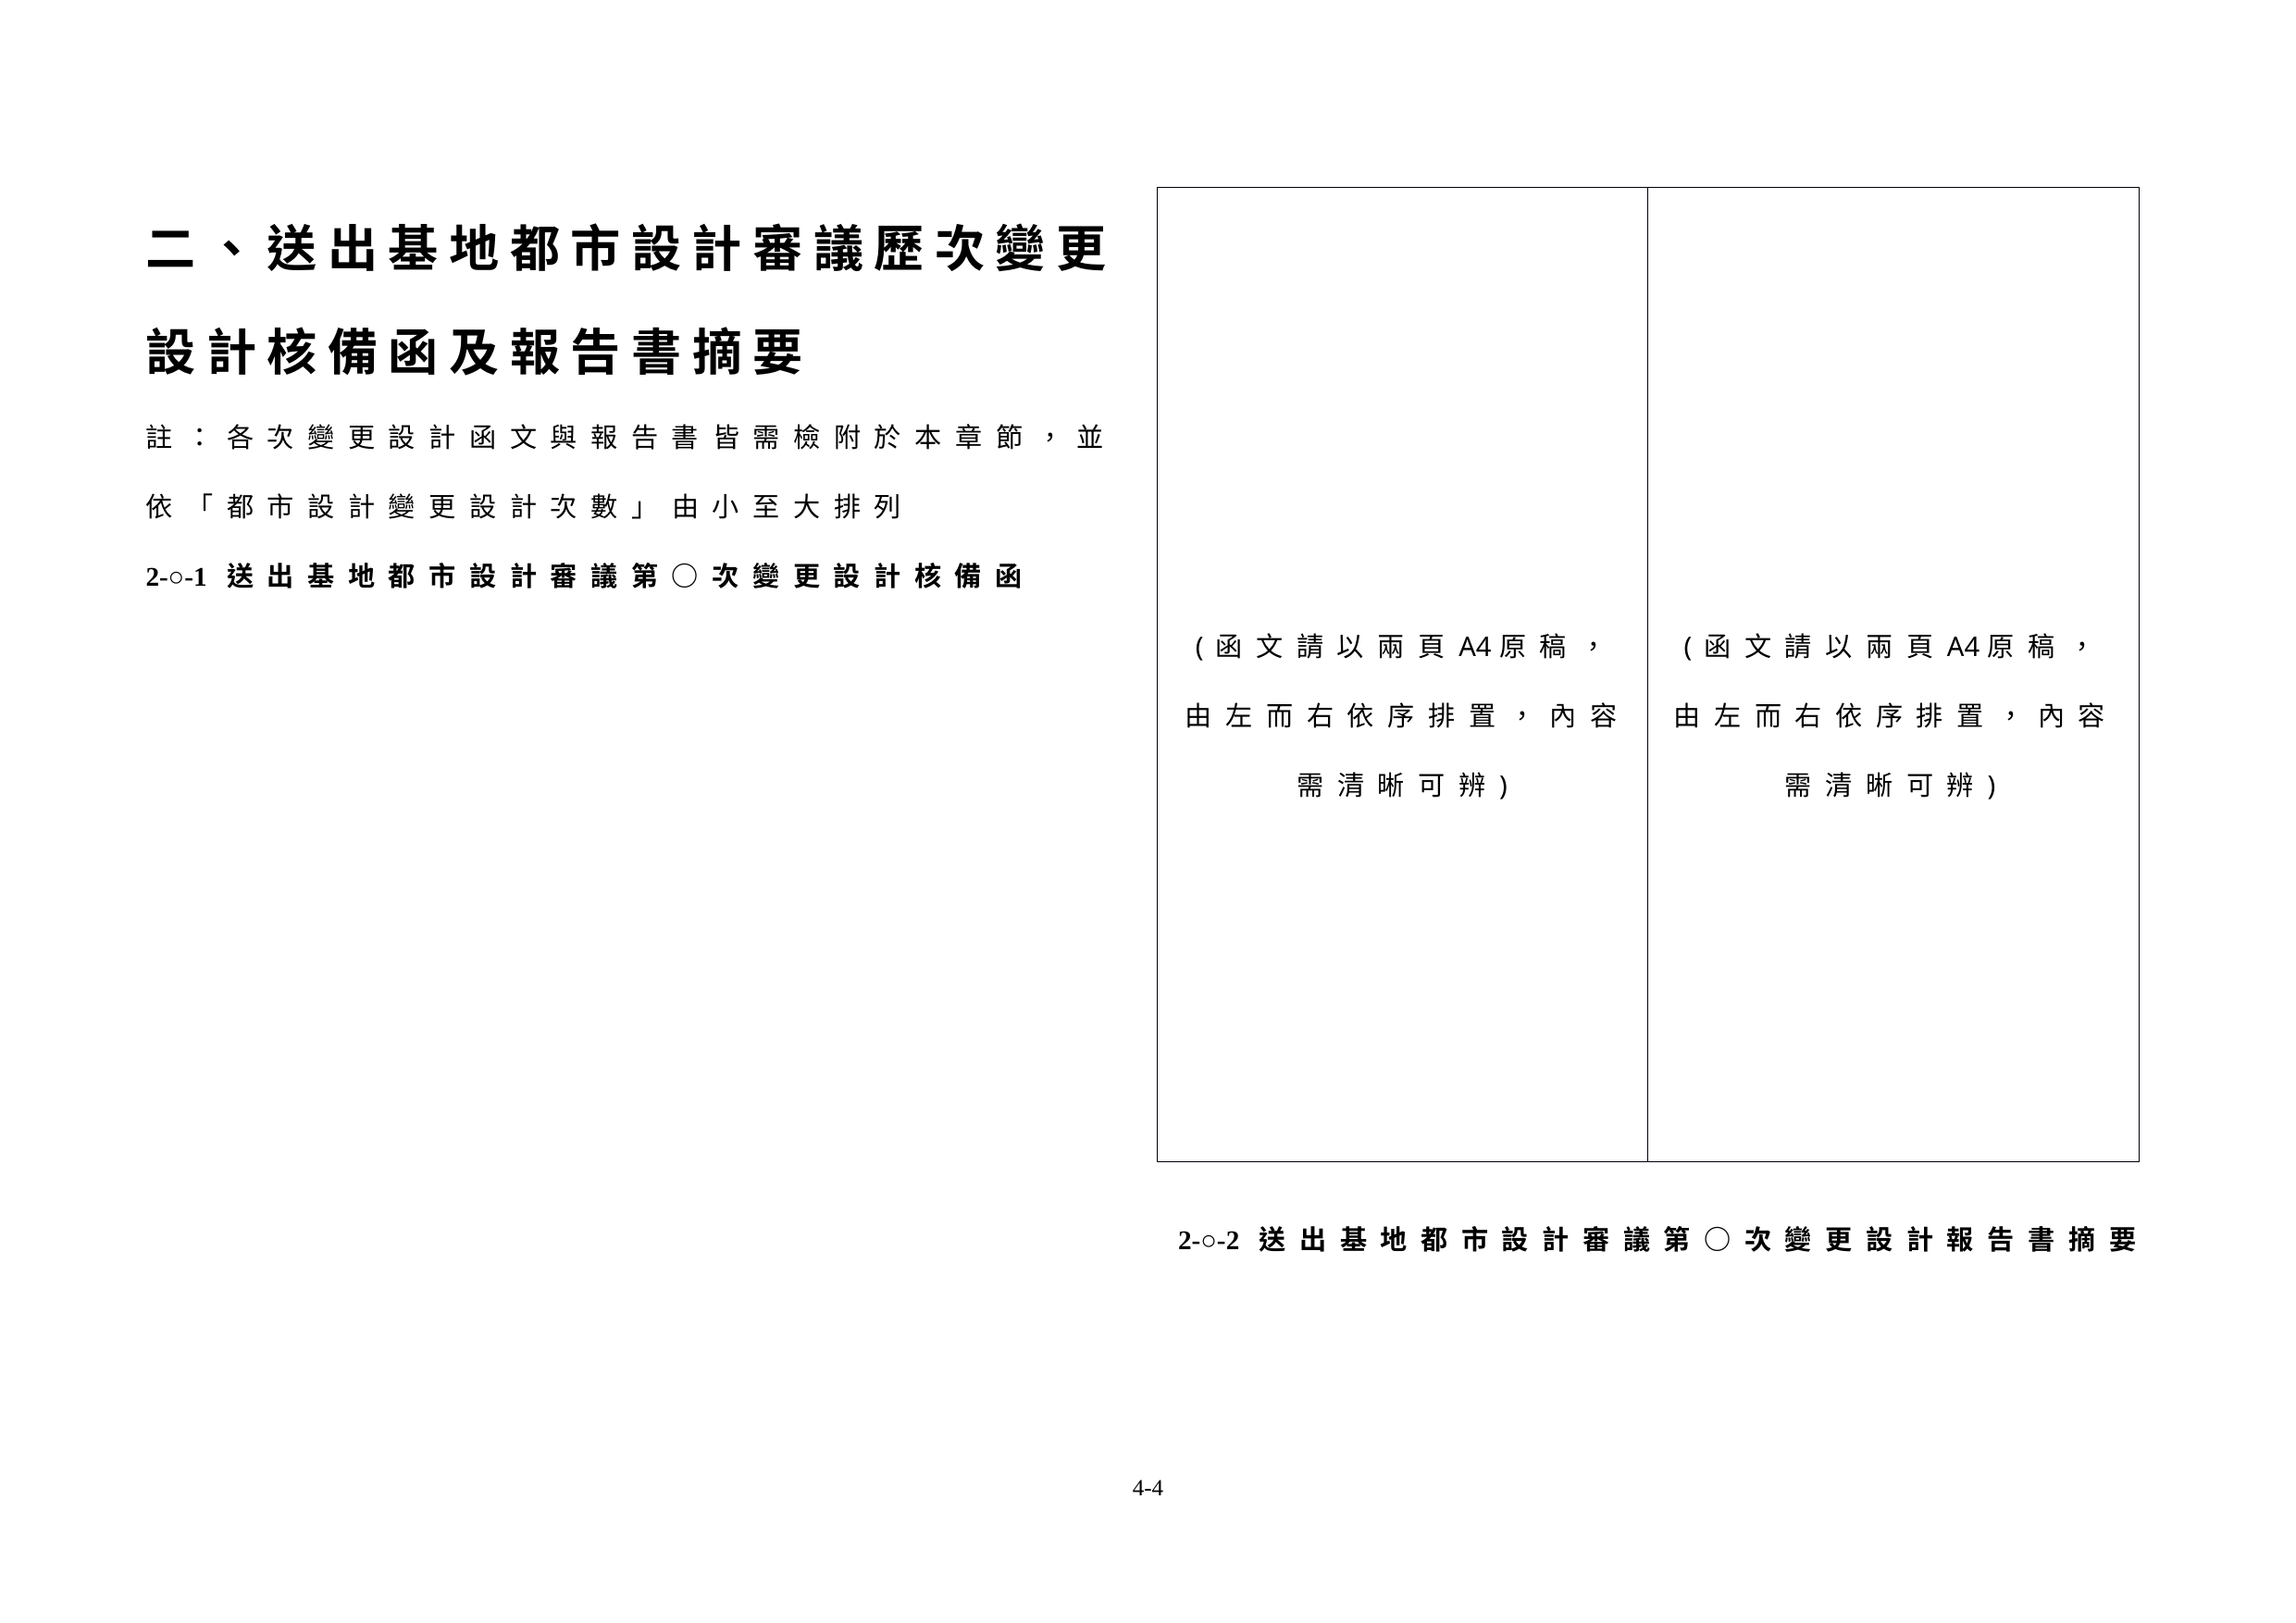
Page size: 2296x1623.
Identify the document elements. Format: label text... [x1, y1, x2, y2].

table_header (函文請以兩頁A4原稿，由左而右依序排置，內容需清晰可辨) [1158, 188, 1647, 1161]
text 二、送出基地都市設計審議歷次變更設計核備函及報告書摘要 [145, 187, 1127, 395]
table_header (函文請以兩頁A4原稿，由左而右依序排置，內容需清晰可辨) [1648, 188, 2139, 1161]
text 2-○-2送出基地都市設計審議第○次變更設計報告書摘要 [1168, 1197, 2150, 1267]
text 註：各次變更設計函文與報告書皆需檢附於本章節，並依「都市設計變更設計次數」由小至大排列 [145, 395, 1127, 534]
text 2-○-1送出基地都市設計審議第○次變更設計核備函 [145, 534, 1127, 603]
